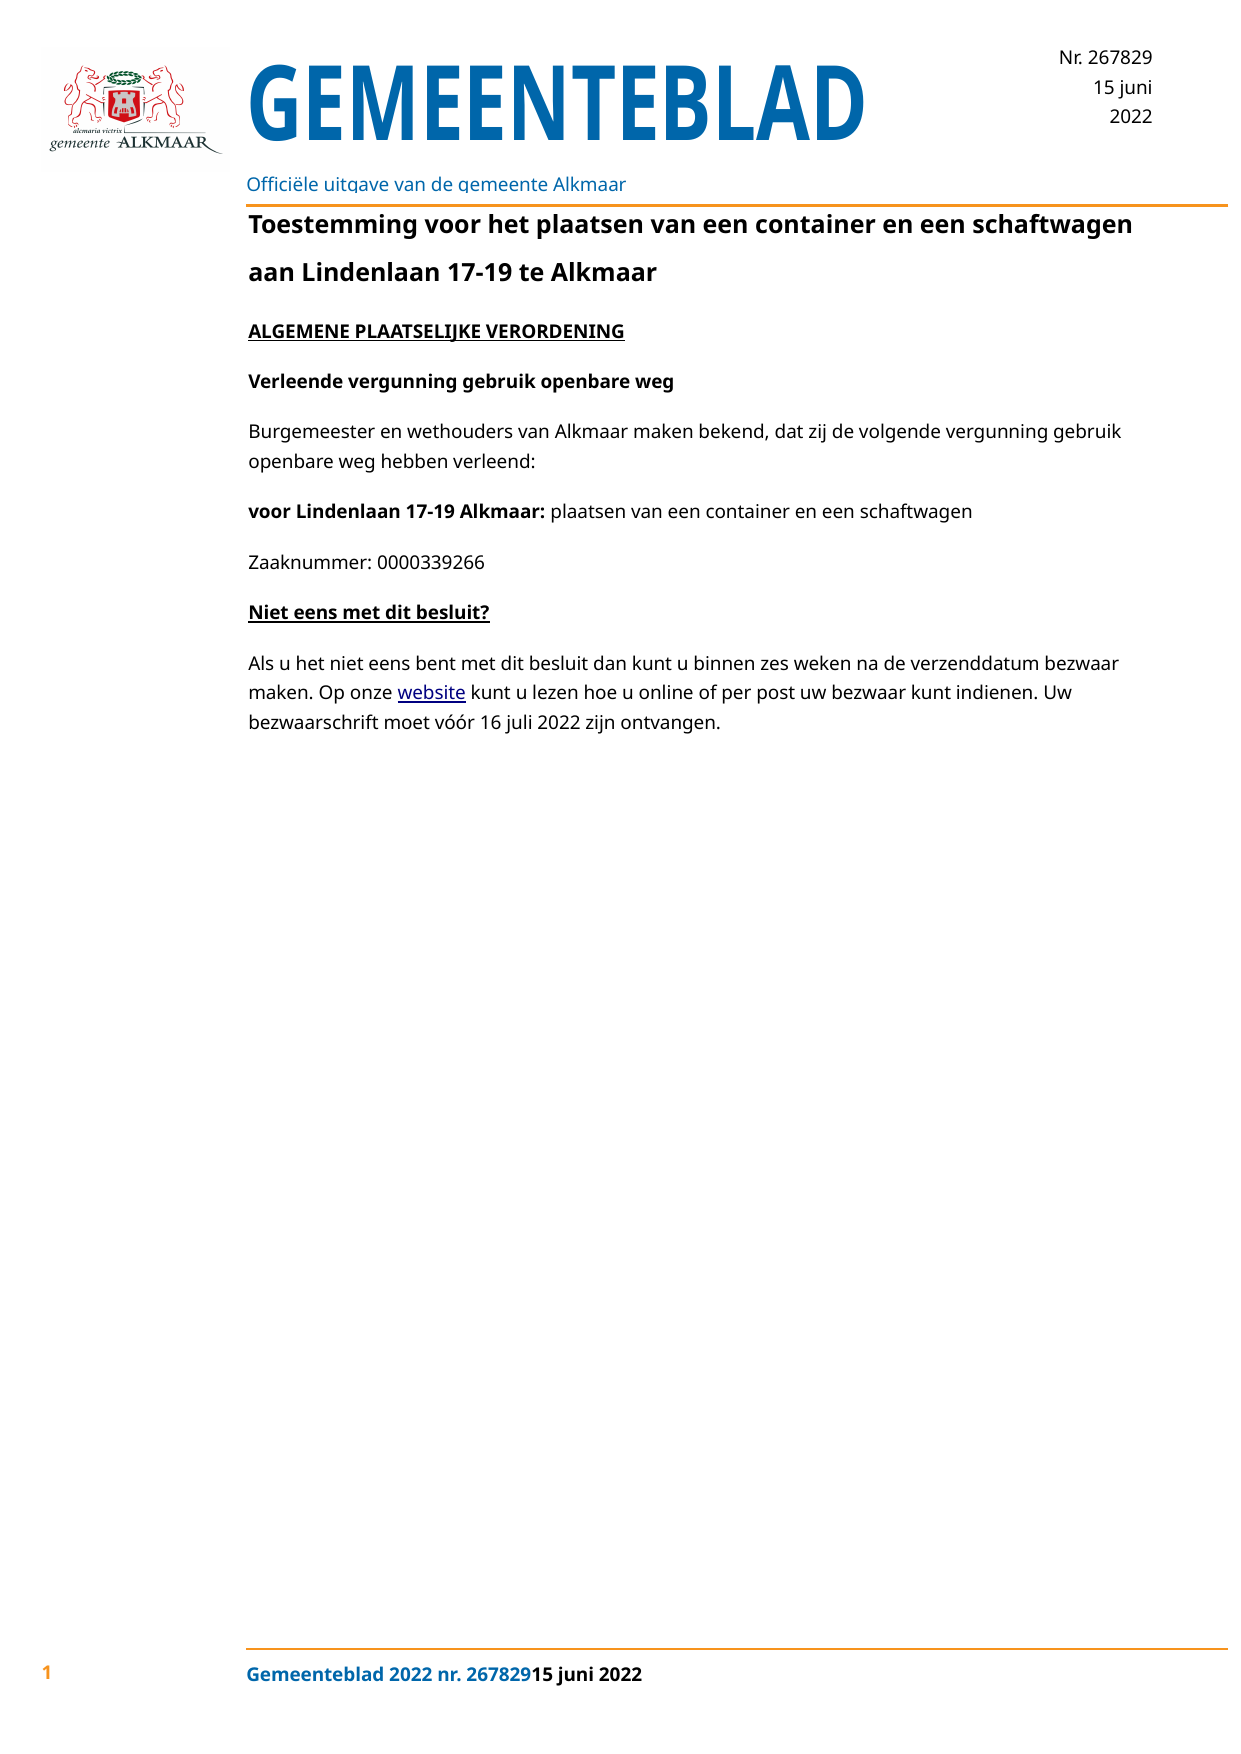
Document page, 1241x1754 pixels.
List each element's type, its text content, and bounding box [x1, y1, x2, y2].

text Niet eens met dit besluit? [248, 599, 1152, 625]
text Zaaknummer: 0000339266 [248, 549, 1152, 575]
text ALGEMENE PLAATSELIJKE VERORDENING [248, 318, 1152, 344]
text Toestemming voor het plaatsen van een container en een schaftwagen aan Lindenlaan 17-19 te Alkmaar [248, 207, 1152, 288]
text Burgemeester en wethouders van Alkmaar maken bekend, dat zij de volgende vergunning gebruik openbare weg hebben verleend: [248, 419, 1152, 474]
picture [41, 47, 231, 172]
text Verleende vergunning gebruik openbare weg [248, 368, 1152, 394]
text voor Lindenlaan 17-19 Alkmaar: plaatsen van een container en een schaftwagen [248, 499, 1152, 524]
text Als u het niet eens bent met dit besluit dan kunt u binnen zes weken na de verzenddatum bezwaar maken. Op onze website kunt u lezen hoe u online of per post uw bezwaar kunt indienen. Uw bezwaarschrift moet vóór 16 juli 2022 zijn ontvangen. [248, 650, 1152, 735]
